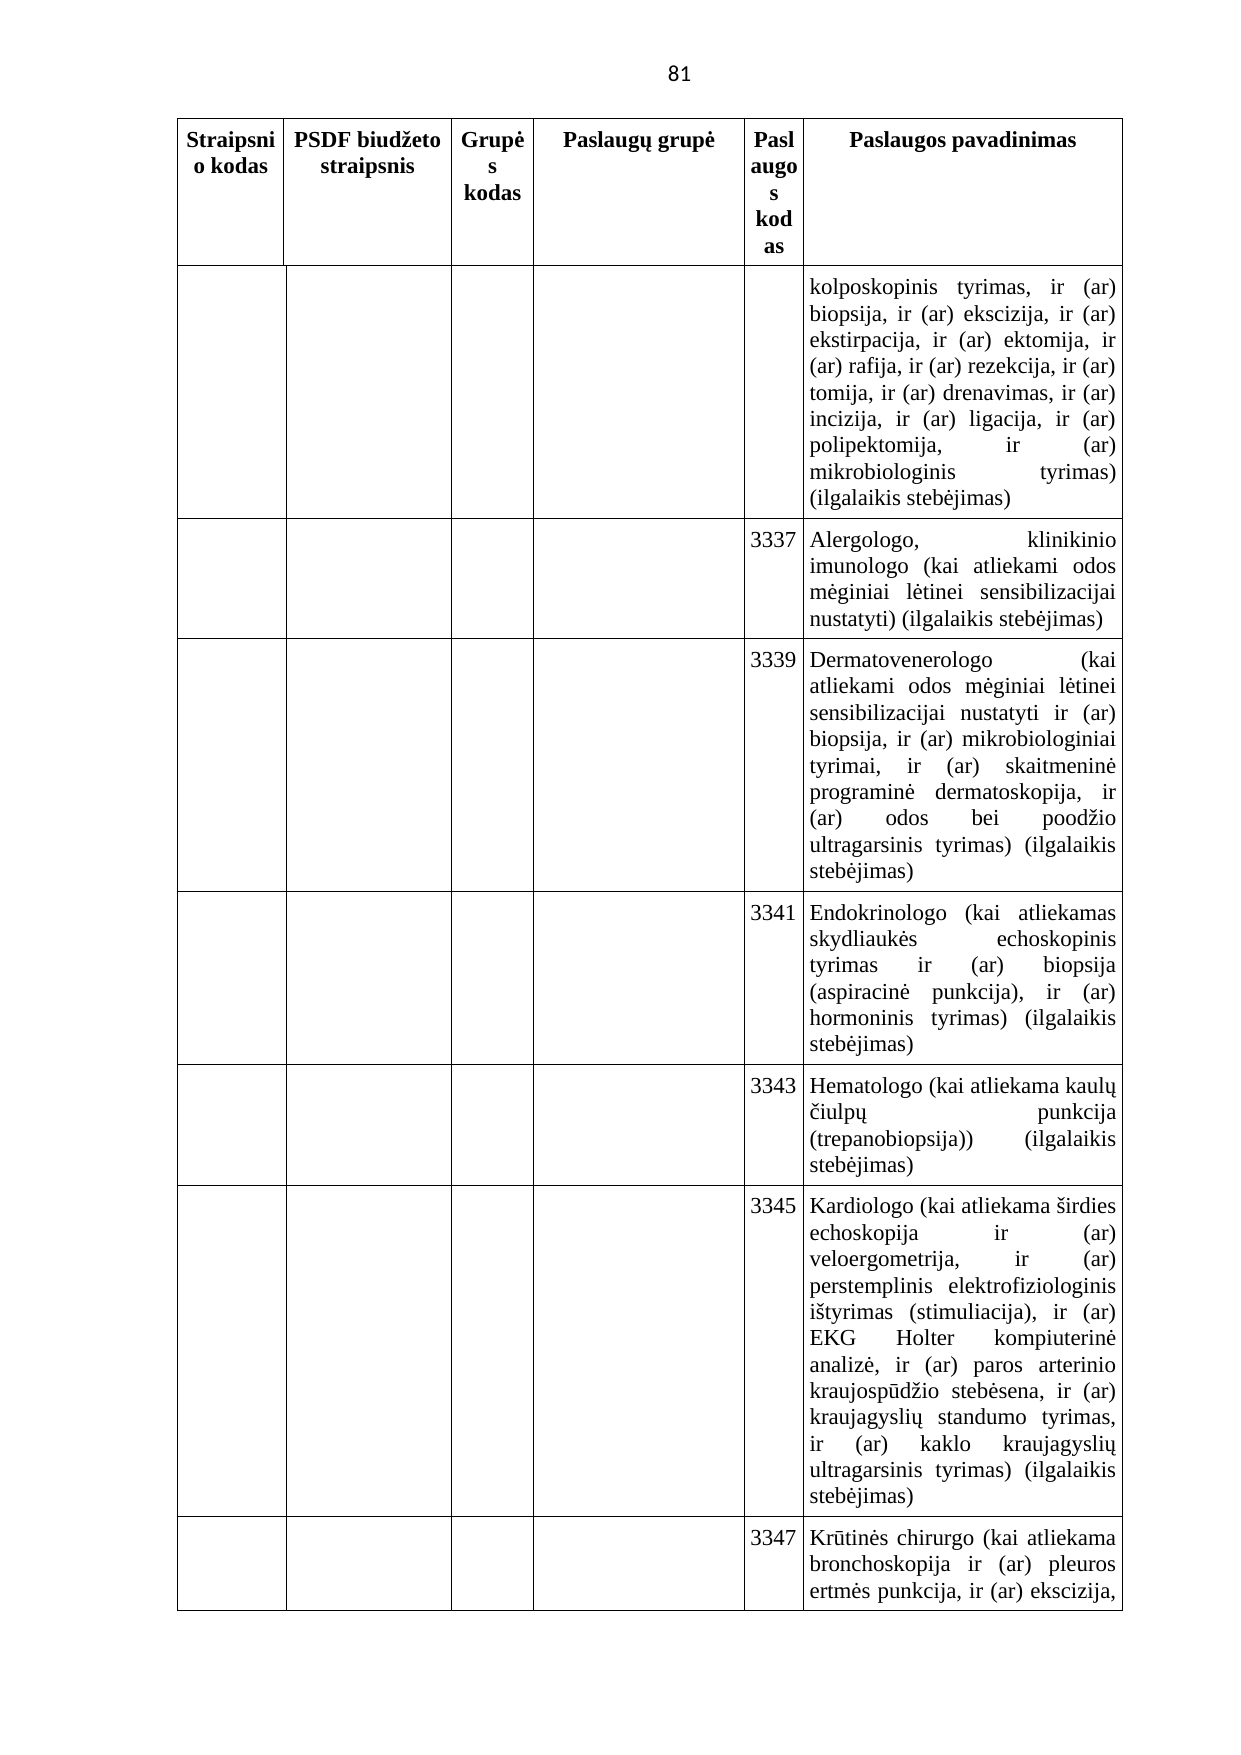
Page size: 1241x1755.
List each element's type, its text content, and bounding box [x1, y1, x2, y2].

table_cell [452, 1186, 533, 1516]
table_cell [534, 1517, 744, 1610]
table_cell 3347 [745, 1517, 803, 1610]
table_cell [534, 892, 744, 1064]
table_cell [287, 1065, 451, 1184]
table_cell kolposkopinis tyrimas, ir (ar) biopsija, ir (ar) ekscizija, ir (ar) ekstirpacija, ir (ar) ektomija, ir (ar) rafija, ir (ar) rezekcija, ir (ar) tomija, ir (ar) drenavimas, ir (ar) incizija, ir (ar) ligacija, ir (ar) polipektomija, ir (ar) mikrobiologinis tyrimas) (ilgalaikis stebėjimas) [804, 266, 1122, 517]
table_cell 3339 [745, 639, 803, 891]
table_cell [287, 1517, 451, 1610]
table_cell [745, 266, 803, 517]
table_header PSDF biudžeto straipsnis [284, 119, 451, 265]
table_cell [534, 1065, 744, 1184]
table_cell [534, 639, 744, 891]
table_cell [287, 639, 451, 891]
table_cell [178, 1517, 286, 1610]
table_cell [287, 892, 451, 1064]
table_cell 3345 [745, 1186, 803, 1516]
table_header Paslaugos pavadinimas [804, 119, 1122, 265]
table_cell Endokrinologo (kai atliekamas skydliaukės echoskopinis tyrimas ir (ar) biopsija (aspiracinė punkcija), ir (ar) hormoninis tyrimas) (ilgalaikis stebėjimas) [804, 892, 1122, 1064]
table_cell [178, 266, 286, 517]
table_cell [452, 639, 533, 891]
table_cell 3341 [745, 892, 803, 1064]
table_cell 3343 [745, 1065, 803, 1184]
table_header Grupės kodas [452, 119, 533, 265]
table_cell Hematologo (kai atliekama kaulų čiulpų punkcija (trepanobiopsija)) (ilgalaikis stebėjimas) [804, 1065, 1122, 1184]
table_cell Dermatovenerologo (kai atliekami odos mėginiai lėtinei sensibilizacijai nustatyti ir (ar) biopsija, ir (ar) mikrobiologiniai tyrimai, ir (ar) skaitmeninė programinė dermatoskopija, ir (ar) odos bei poodžio ultragarsinis tyrimas) (ilgalaikis stebėjimas) [804, 639, 1122, 891]
table_cell 3337 [745, 519, 803, 638]
table_cell [452, 1517, 533, 1610]
table_cell [534, 266, 744, 517]
table_cell Kardiologo (kai atliekama širdies echoskopija ir (ar) veloergometrija, ir (ar) perstemplinis elektrofiziologinis ištyrimas (stimuliacija), ir (ar) EKG Holter kompiuterinė analizė, ir (ar) paros arterinio kraujospūdžio stebėsena, ir (ar) kraujagyslių standumo tyrimas, ir (ar) kaklo kraujagyslių ultragarsinis tyrimas) (ilgalaikis stebėjimas) [804, 1186, 1122, 1516]
table_cell [452, 266, 533, 517]
table_header Paslaugos kodas [745, 119, 803, 265]
table_cell [452, 1065, 533, 1184]
table_cell [287, 1186, 451, 1516]
table_cell [178, 519, 286, 638]
table_cell [178, 892, 286, 1064]
table_cell [452, 519, 533, 638]
table_cell [452, 892, 533, 1064]
table_cell [534, 519, 744, 638]
table_cell [178, 639, 286, 891]
table_cell [178, 1186, 286, 1516]
table_header Paslaugų grupė [534, 119, 744, 265]
table_cell [178, 1065, 286, 1184]
table_header Straipsnio kodas [178, 119, 283, 265]
table_cell [287, 266, 451, 517]
table_cell [534, 1186, 744, 1516]
table_cell Alergologo, klinikinio imunologo (kai atliekami odos mėginiai lėtinei sensibilizacijai nustatyti) (ilgalaikis stebėjimas) [804, 519, 1122, 638]
table_cell Krūtinės chirurgo (kai atliekama bronchoskopija ir (ar) pleuros ertmės punkcija, ir (ar) ekscizija, [804, 1517, 1122, 1610]
table_cell [287, 519, 451, 638]
